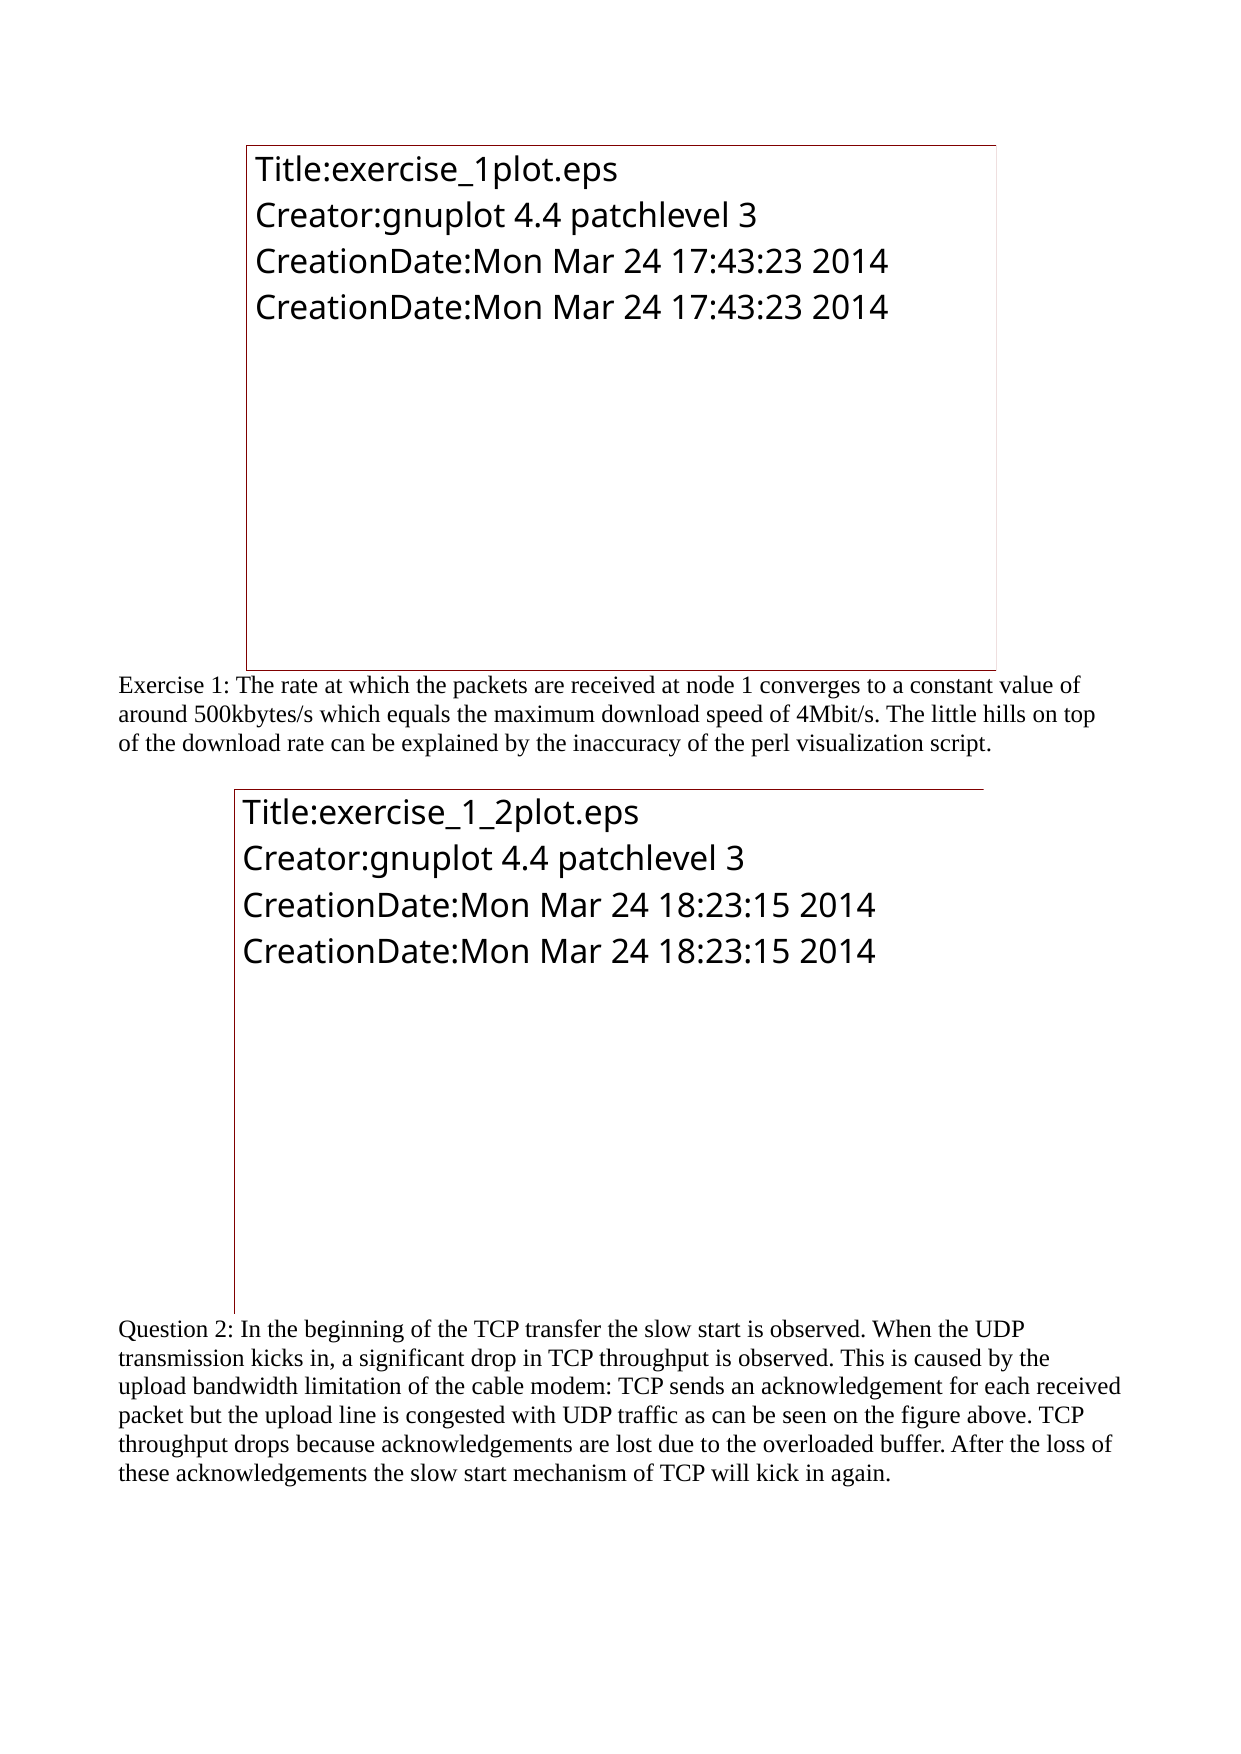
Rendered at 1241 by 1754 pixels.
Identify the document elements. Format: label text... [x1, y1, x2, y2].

text Question 2: In the beginning of the TCP transfer the slow start is observed. When the UDP transmission kicks in, a significant drop in TCP throughput is observed. This is caused by the upload bandwidth limitation of the cable modem: TCP sends an acknowledgement for each received packet but the upload line is congested with UDP traffic as can be seen on the figure above. TCP throughput drops because acknowledgements are lost due to the overloaded buffer. After the loss of these acknowledgements the slow start mechanism of TCP will kick in again. [118, 785, 1122, 1486]
text Exercise 1: The rate at which the packets are received at node 1 converges to a constant value of around 500kbytes/s which equals the maximum download speed of 4Mbit/s. The little hills on top of the download rate can be explained by the inaccuracy of the perl visualization script. [118, 118, 1122, 756]
